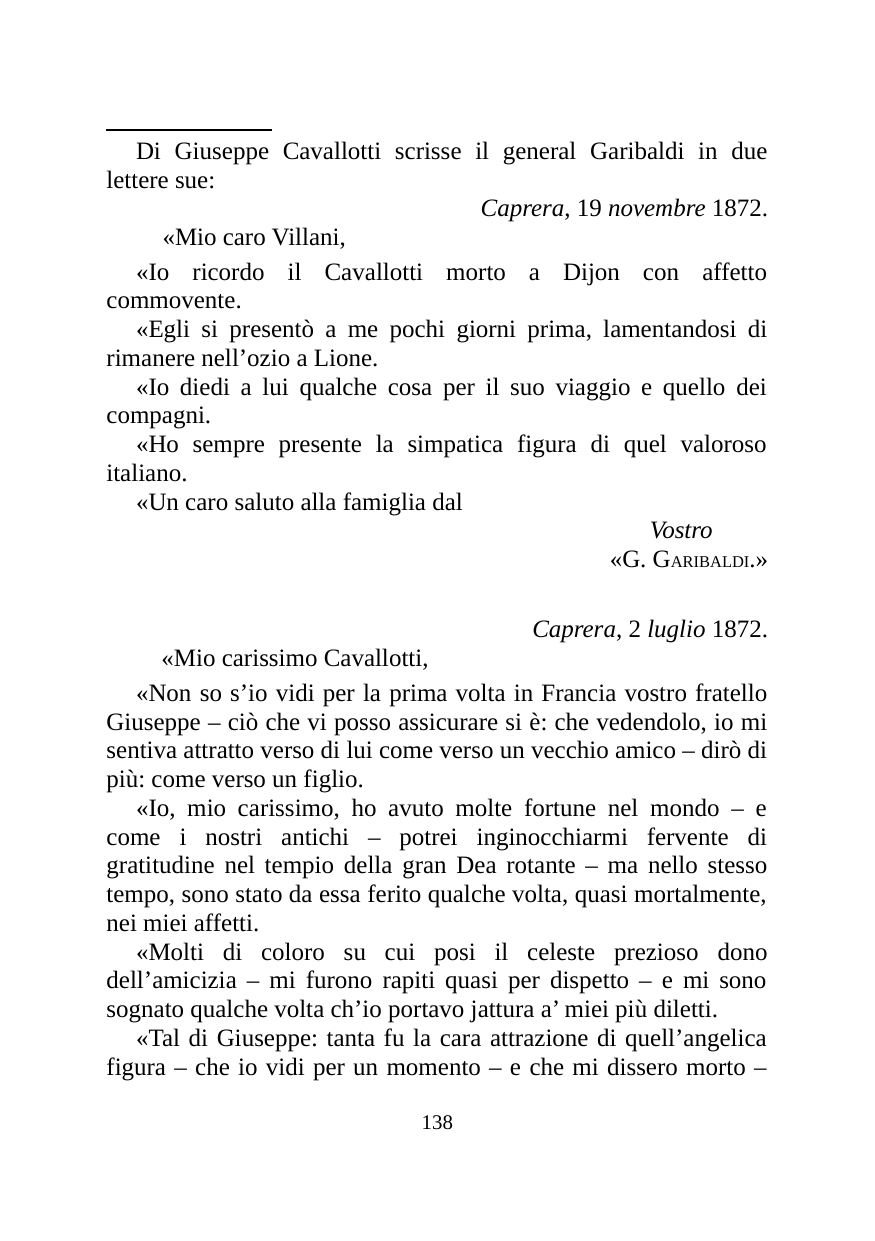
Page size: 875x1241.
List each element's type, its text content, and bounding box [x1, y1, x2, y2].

text Di Giuseppe Cavallotti scrisse il general Garibaldi in due lettere sue: [106, 136, 768, 193]
text Caprera, 2 luglio 1872. [106, 614, 768, 643]
text «G. Garibaldi.» [106, 544, 768, 573]
text «Mio caro Villani, [162, 222, 768, 251]
text «Non so s’io vidi per la prima volta in Francia vostro fratello Giuseppe – ciò che vi posso assicurare si è: che vedendolo, io mi sentiva attratto verso di lui come verso un vecchio amico – dirò di più: come verso un figlio. [106, 678, 768, 793]
text «Un caro saluto alla famiglia dal [106, 487, 768, 516]
text «Io, mio carissimo, ho avuto molte fortune nel mondo – e come i nostri antichi – potrei inginocchiarmi fervente di gratitudine nel tempio della gran Dea rotante – ma nello stesso tempo, sono stato da essa ferito qualche volta, quasi mortalmente, nei miei affetti. [106, 793, 768, 937]
text «Io ricordo il Cavallotti morto a Dijon con affetto commovente. [106, 257, 768, 314]
text «Mio carissimo Cavallotti, [161, 643, 768, 672]
text Vostro [106, 516, 715, 544]
text «Egli si presentò a me pochi giorni prima, lamentandosi di rimanere nell’ozio a Lione. [106, 314, 768, 372]
text «Tal di Giuseppe: tanta fu la cara attrazione di quell’angelica figura – che io vidi per un momento – e che mi dissero morto – [106, 1023, 768, 1080]
text «Io diedi a lui qualche cosa per il suo viaggio e quello dei compagni. [106, 372, 768, 429]
text «Molti di coloro su cui posi il celeste prezioso dono dell’amicizia – mi furono rapiti quasi per dispetto – e mi sono sognato qualche volta ch’io portavo jattura a’ miei più diletti. [106, 937, 768, 1023]
text «Ho sempre presente la simpatica figura di quel valoroso italiano. [106, 429, 768, 487]
text Caprera, 19 novembre 1872. [106, 193, 768, 222]
